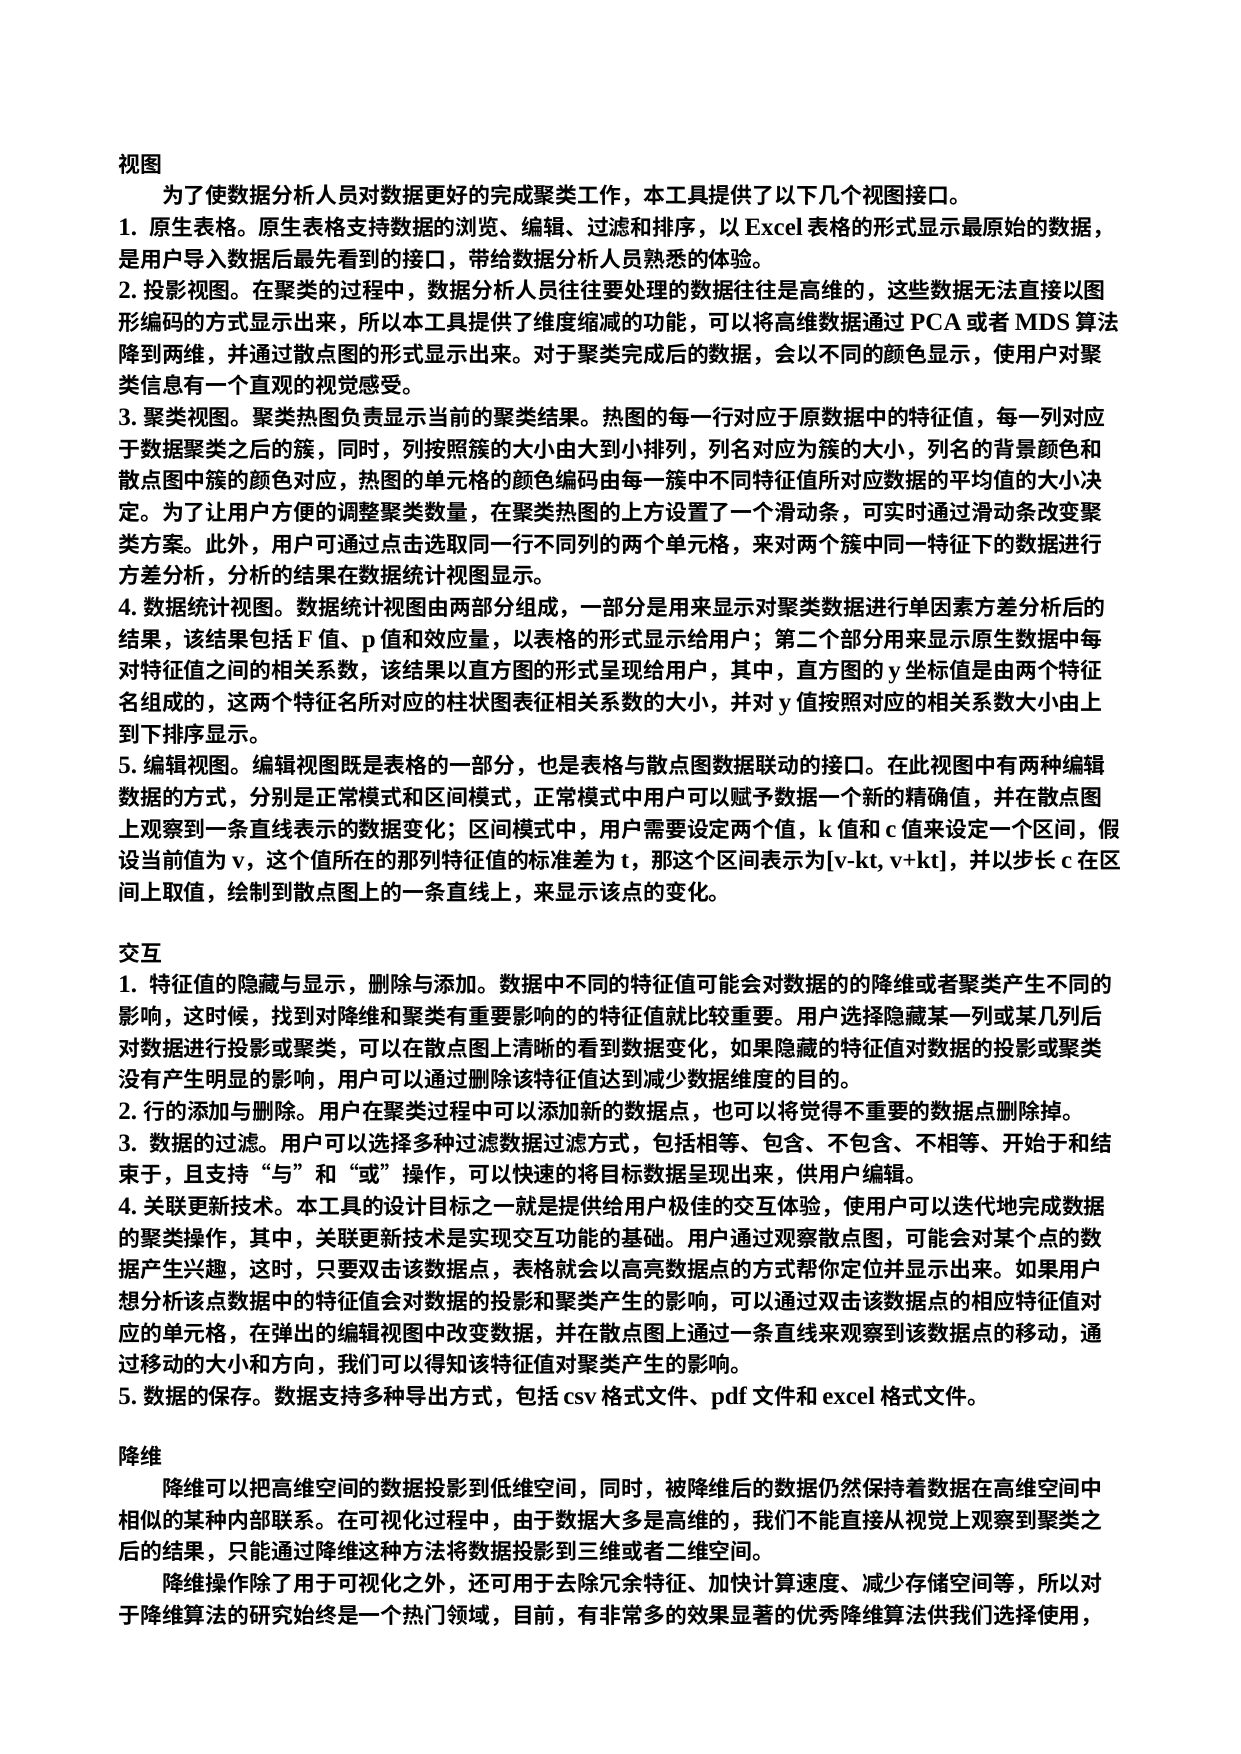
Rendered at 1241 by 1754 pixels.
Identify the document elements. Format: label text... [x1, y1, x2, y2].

text 5. 数据的保存。数据支持多种导出方式，包括csv格式文件、pdf文件和excel格式文件。 [118, 1379, 1122, 1411]
text 降维操作除了用于可视化之外，还可用于去除冗余特征、加快计算速度、减少存储空间等，所以对于降维算法的研究始终是一个热门领域，目前，有非常多的效果显著的优秀降维算法供我们选择使用， [118, 1566, 1122, 1629]
text 4. 关联更新技术。本工具的设计目标之一就是提供给用户极佳的交互体验，使用户可以迭代地完成数据的聚类操作，其中，关联更新技术是实现交互功能的基础。用户通过观察散点图，可能会对某个点的数据产生兴趣，这时，只要双击该数据点，表格就会以高亮数据点的方式帮你定位并显示出来。如果用户想分析该点数据中的特征值会对数据的投影和聚类产生的影响，可以通过双击该数据点的相应特征值对应的单元格，在弹出的编辑视图中改变数据，并在散点图上通过一条直线来观察到该数据点的移动，通过移动的大小和方向，我们可以得知该特征值对聚类产生的影响。 [118, 1189, 1122, 1379]
text 交互 [118, 936, 1122, 967]
text 降维可以把高维空间的数据投影到低维空间，同时，被降维后的数据仍然保持着数据在高维空间中相似的某种内部联系。在可视化过程中，由于数据大多是高维的，我们不能直接从视觉上观察到聚类之后的结果，只能通过降维这种方法将数据投影到三维或者二维空间。 [118, 1471, 1122, 1566]
text 降维 [118, 1439, 1122, 1471]
text 1. 原生表格。原生表格支持数据的浏览、编辑、过滤和排序，以Excel表格的形式显示最原始的数据，是用户导入数据后最先看到的接口，带给数据分析人员熟悉的体验。 [118, 210, 1122, 273]
text 4. 数据统计视图。数据统计视图由两部分组成，一部分是用来显示对聚类数据进行单因素方差分析后的结果，该结果包括F值、p值和效应量，以表格的形式显示给用户；第二个部分用来显示原生数据中每对特征值之间的相关系数，该结果以直方图的形式呈现给用户，其中，直方图的y坐标值是由两个特征名组成的，这两个特征名所对应的柱状图表征相关系数的大小，并对y值按照对应的相关系数大小由上到下排序显示。 [118, 590, 1122, 748]
text 5. 编辑视图。编辑视图既是表格的一部分，也是表格与散点图数据联动的接口。在此视图中有两种编辑数据的方式，分别是正常模式和区间模式，正常模式中用户可以赋予数据一个新的精确值，并在散点图上观察到一条直线表示的数据变化；区间模式中，用户需要设定两个值，k值和c值来设定一个区间，假设当前值为v，这个值所在的那列特征值的标准差为t，那这个区间表示为[v-kt, v+kt]，并以步长c在区间上取值，绘制到散点图上的一条直线上，来显示该点的变化。 [118, 748, 1122, 907]
text 2. 投影视图。在聚类的过程中，数据分析人员往往要处理的数据往往是高维的，这些数据无法直接以图形编码的方式显示出来，所以本工具提供了维度缩减的功能，可以将高维数据通过PCA或者MDS算法降到两维，并通过散点图的形式显示出来。对于聚类完成后的数据，会以不同的颜色显示，使用户对聚类信息有一个直观的视觉感受。 [118, 273, 1122, 400]
text 为了使数据分析人员对数据更好的完成聚类工作，本工具提供了以下几个视图接口。 [118, 178, 1122, 210]
text 3. 聚类视图。聚类热图负责显示当前的聚类结果。热图的每一行对应于原数据中的特征值，每一列对应于数据聚类之后的簇，同时，列按照簇的大小由大到小排列，列名对应为簇的大小，列名的背景颜色和散点图中簇的颜色对应，热图的单元格的颜色编码由每一簇中不同特征值所对应数据的平均值的大小决定。为了让用户方便的调整聚类数量，在聚类热图的上方设置了一个滑动条，可实时通过滑动条改变聚类方案。此外，用户可通过点击选取同一行不同列的两个单元格，来对两个簇中同一特征下的数据进行方差分析，分析的结果在数据统计视图显示。 [118, 400, 1122, 590]
text 视图 [118, 147, 1122, 178]
text 3. 数据的过滤。用户可以选择多种过滤数据过滤方式，包括相等、包含、不包含、不相等、开始于和结束于，且支持“与”和“或”操作，可以快速的将目标数据呈现出来，供用户编辑。 [118, 1126, 1122, 1189]
text 1. 特征值的隐藏与显示，删除与添加。数据中不同的特征值可能会对数据的的降维或者聚类产生不同的影响，这时候，找到对降维和聚类有重要影响的的特征值就比较重要。用户选择隐藏某一列或某几列后对数据进行投影或聚类，可以在散点图上清晰的看到数据变化，如果隐藏的特征值对数据的投影或聚类没有产生明显的影响，用户可以通过删除该特征值达到减少数据维度的目的。 [118, 967, 1122, 1094]
text 2. 行的添加与删除。用户在聚类过程中可以添加新的数据点，也可以将觉得不重要的数据点删除掉。 [118, 1094, 1122, 1126]
